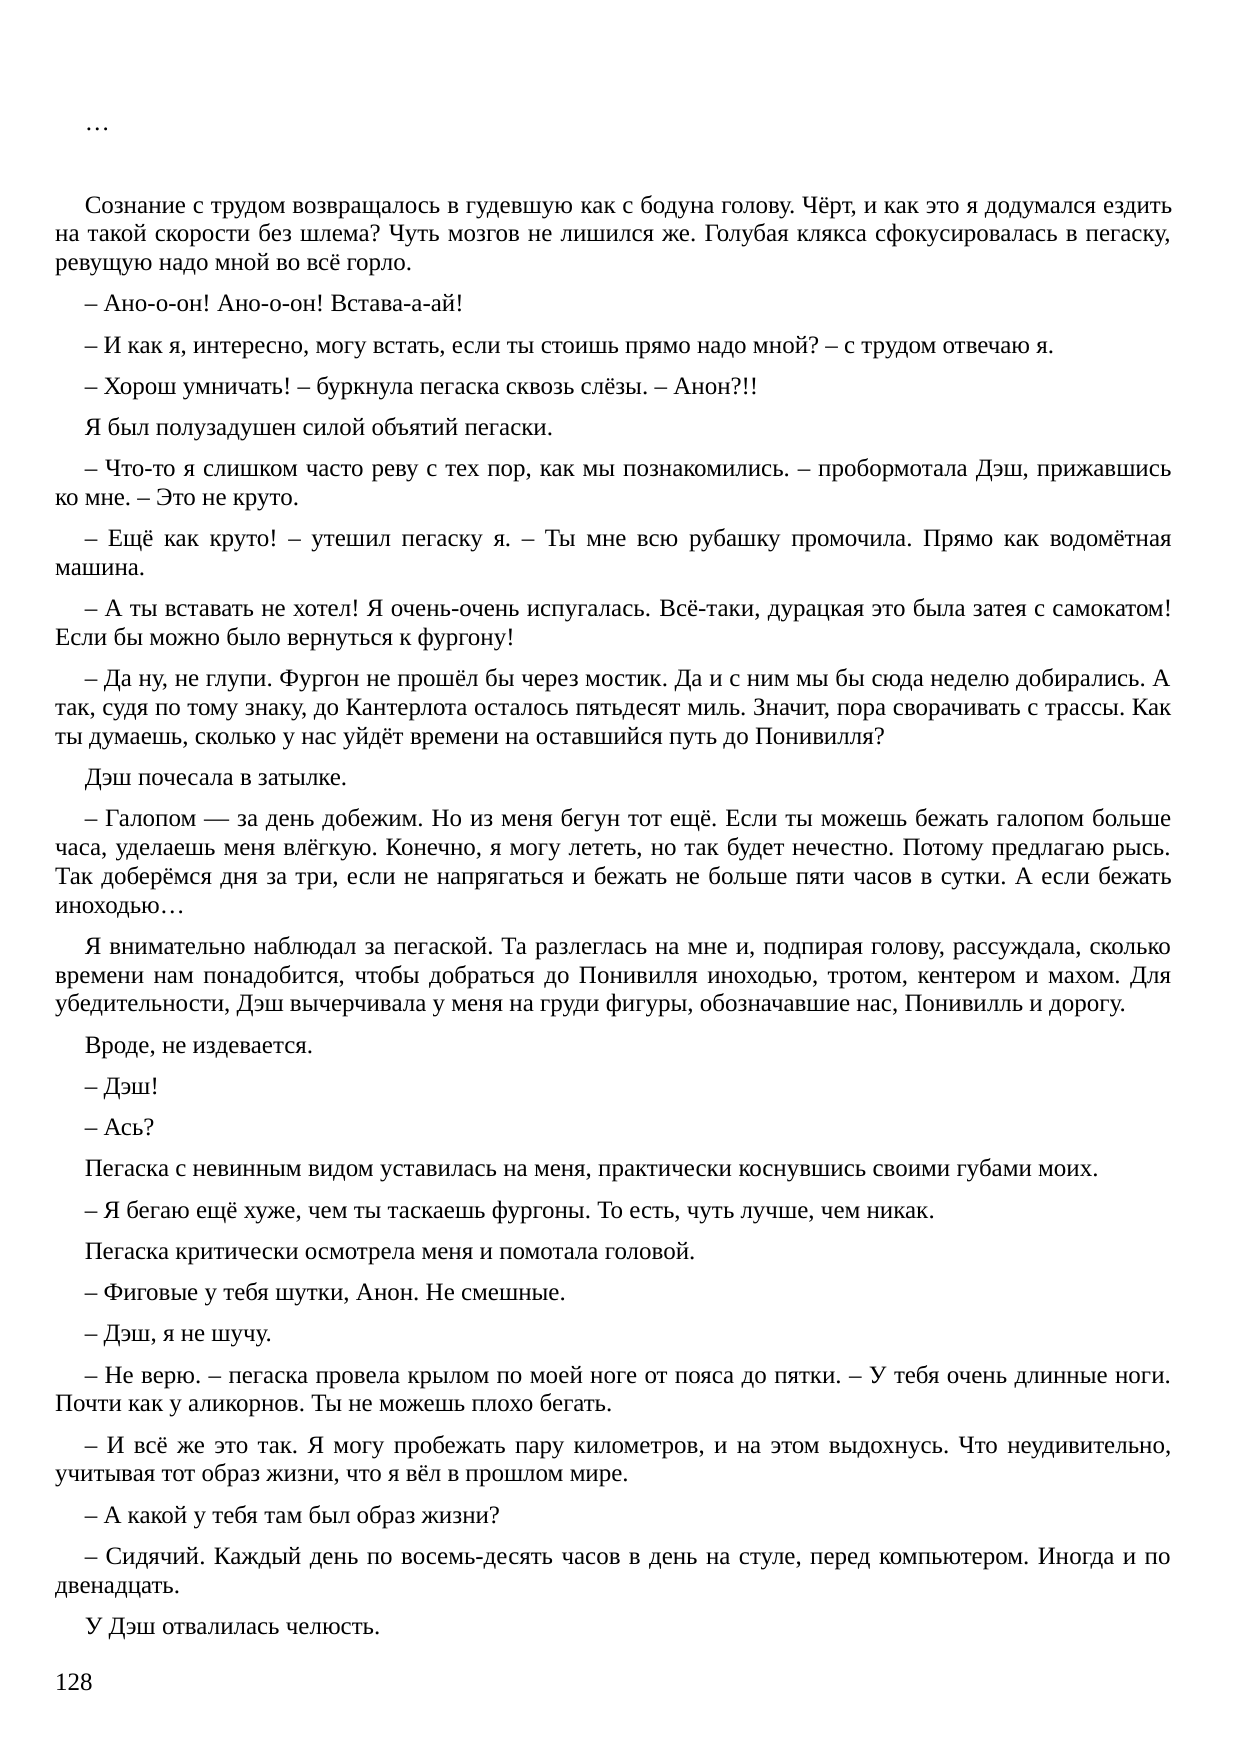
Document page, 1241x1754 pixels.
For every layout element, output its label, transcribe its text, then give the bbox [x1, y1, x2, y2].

text – Ещё как круто! – утешил пегаску я. – Ты мне всю рубашку промочила. Прямо как водомётная машина. [55, 523, 1173, 581]
text – И как я, интересно, могу встать, если ты стоишь прямо надо мной? – с трудом отвечаю я. [55, 330, 1173, 358]
text Сознание с трудом возвращалось в гудевшую как с бодуна голову. Чёрт, и как это я додумался ездить на такой скорости без шлема? Чуть мозгов не лишился же. Голубая клякса сфокусировалась в пегаску, ревущую надо мной во всё горло. [55, 190, 1173, 276]
text – Я бегаю ещё хуже, чем ты таскаешь фургоны. То есть, чуть лучше, чем никак. [55, 1195, 1173, 1223]
text – Фиговые у тебя шутки, Анон. Не смешные. [55, 1277, 1173, 1306]
text Я был полузадушен силой объятий пегаски. [55, 412, 1173, 441]
text – Ась? [55, 1112, 1173, 1141]
text – Дэш, я не шучу. [55, 1318, 1173, 1347]
text – Не верю. – пегаска провела крылом по моей ноге от пояса до пятки. – У тебя очень длинные ноги. Почти как у аликорнов. Ты не можешь плохо бегать. [55, 1360, 1173, 1417]
text … [55, 107, 1173, 136]
text Я внимательно наблюдал за пегаской. Та разлеглась на мне и, подпирая голову, рассуждала, сколько времени нам понадобится, чтобы добраться до Понивилля иноходью, тротом, кентером и махом. Для убедительности, Дэш вычерчивала у меня на груди фигуры, обозначавшие нас, Понивилль и дорогу. [55, 931, 1173, 1017]
text – А ты вставать не хотел! Я очень-очень испугалась. Всё-таки, дурацкая это была затея с самокатом! Если бы можно было вернуться к фургону! [55, 593, 1173, 651]
text – А какой у тебя там был образ жизни? [55, 1500, 1173, 1528]
text – Дэш! [55, 1071, 1173, 1100]
text Дэш почесала в затылке. [55, 762, 1173, 791]
text – И всё же это так. Я могу пробежать пару километров, и на этом выдохнусь. Что неудивительно, учитывая тот образ жизни, что я вёл в прошлом мире. [55, 1430, 1173, 1487]
text – Хорош умничать! – буркнула пегаска сквозь слёзы. – Анон?!! [55, 371, 1173, 400]
text – Да ну, не глупи. Фургон не прошёл бы через мостик. Да и с ним мы бы сюда неделю добирались. А так, судя по тому знаку, до Кантерлота осталось пятьдесят миль. Значит, пора сворачивать с трассы. Как ты думаешь, сколько у нас уйдёт времени на оставшийся путь до Понивилля? [55, 663, 1173, 750]
text – Сидячий. Каждый день по восемь-десять часов в день на стуле, перед компьютером. Иногда и по двенадцать. [55, 1541, 1173, 1598]
text Пегаска критически осмотрела меня и помотала головой. [55, 1236, 1173, 1265]
text Вроде, не издевается. [55, 1030, 1173, 1058]
text – Что-то я слишком часто реву с тех пор, как мы познакомились. – пробормотала Дэш, прижавшись ко мне. – Это не круто. [55, 453, 1173, 511]
text – Галопом — за день добежим. Но из меня бегун тот ещё. Если ты можешь бежать галопом больше часа, уделаешь меня влёгкую. Конечно, я могу лететь, но так будет нечестно. Потому предлагаю рысь. Так доберёмся дня за три, если не напрягаться и бежать не больше пяти часов в сутки. А если бежать иноходью… [55, 803, 1173, 918]
text – Ано-о-он! Ано-о-он! Встава-а-ай! [55, 288, 1173, 317]
text Пегаска с невинным видом уставилась на меня, практически коснувшись своими губами моих. [55, 1153, 1173, 1182]
text У Дэш отвалилась челюсть. [55, 1611, 1173, 1640]
